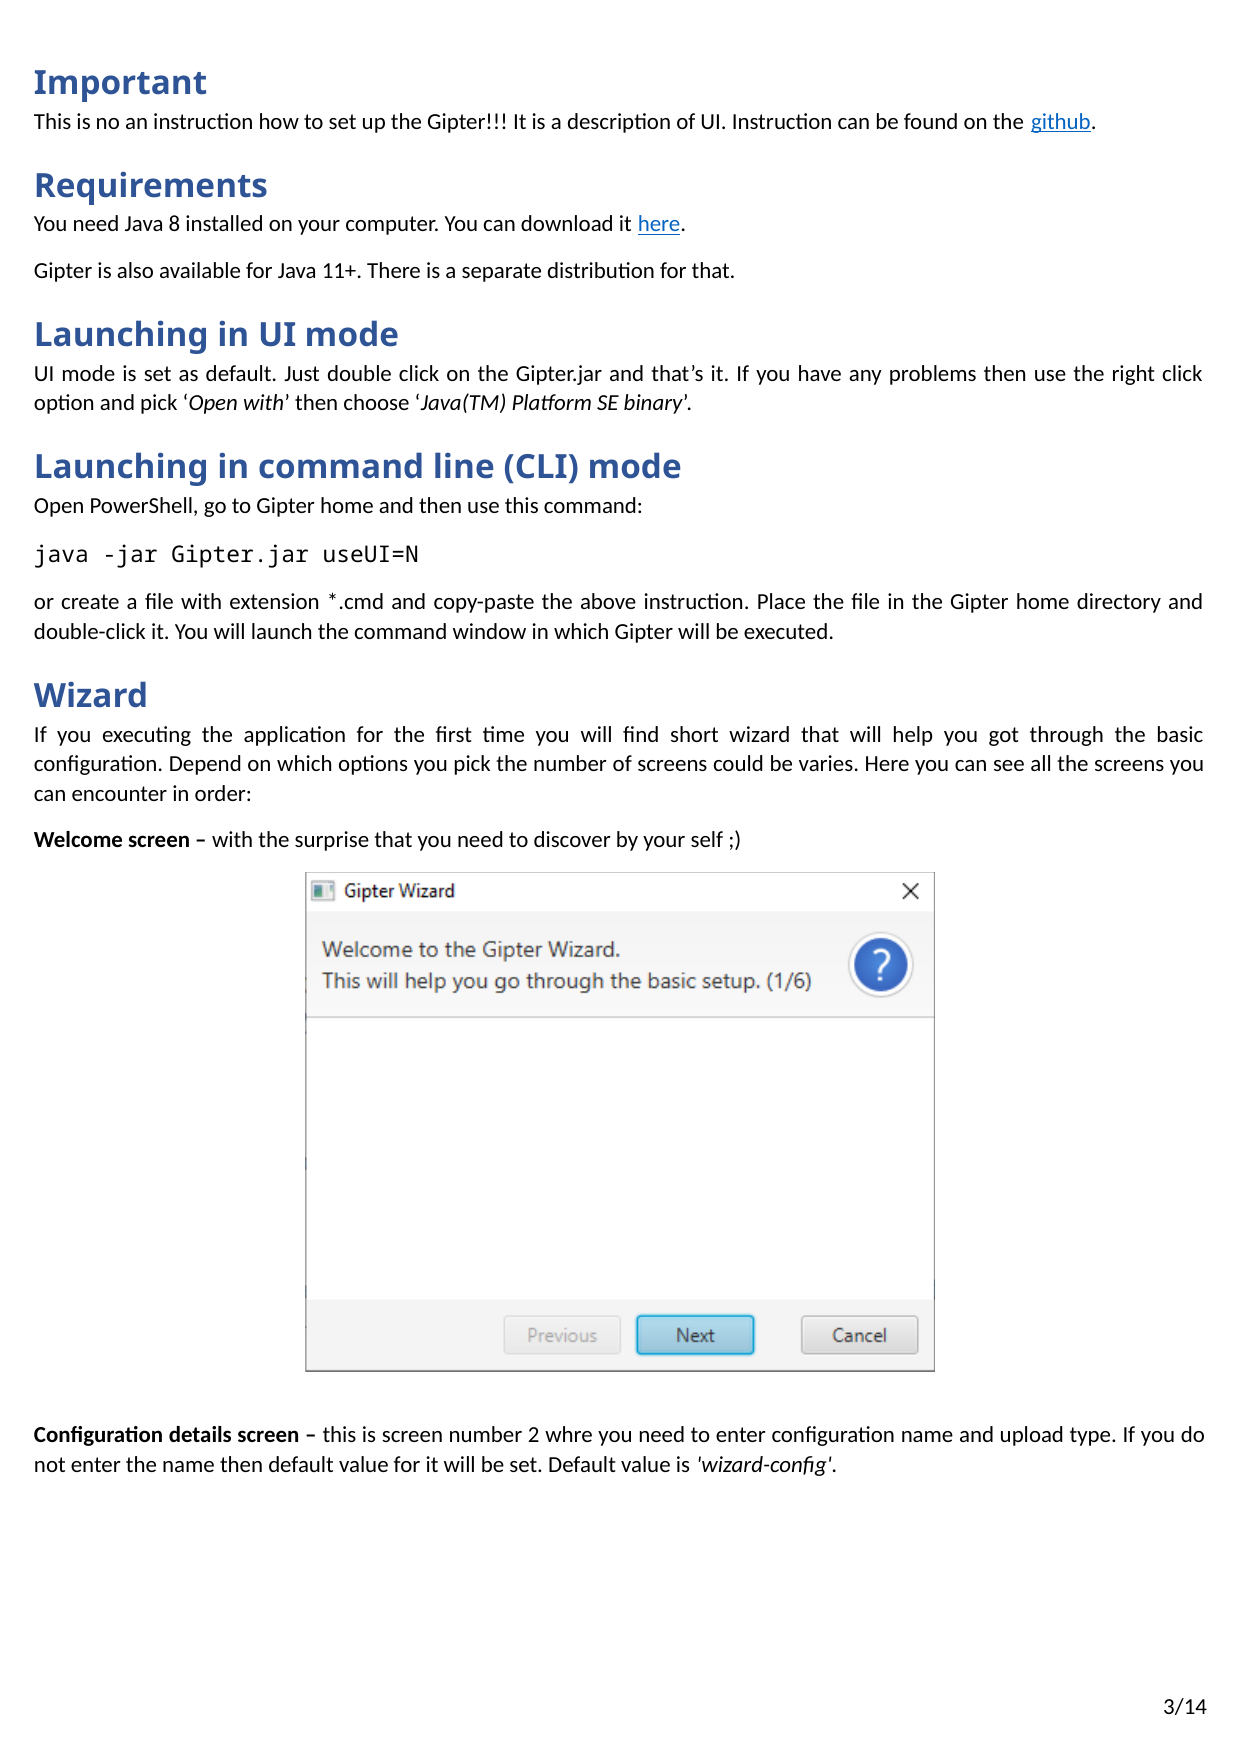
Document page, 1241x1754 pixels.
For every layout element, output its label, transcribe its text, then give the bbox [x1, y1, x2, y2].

subtitle Requirements [34, 161, 1207, 207]
text java -jar Gipter.jar useUI=N [34, 538, 1207, 569]
subtitle Launching in UI mode [34, 311, 1207, 356]
text If you executing the application for the first time you will find short wizard that will help you got through the basic configuration. Depend on which options you pick the number of screens could be varies. Here you can see all the screens you can encounter in order: [34, 720, 1207, 807]
text Gipter is also available for Java 11+. There is a separate distribution for that. [34, 256, 1207, 284]
picture [305, 872, 935, 1372]
subtitle Wizard [34, 672, 1207, 717]
subtitle Launching in command line (CLI) mode [34, 443, 1207, 488]
subtitle Important [34, 59, 1207, 104]
text Welcome screen – with the surprise that you need to discover by your self ;) [34, 826, 1207, 854]
text or create a file with extension *.cmd and copy-paste the above instruction. Place the file in the Gipter home directory and double-click it. You will launch the command window in which Gipter will be executed. [34, 587, 1207, 645]
text You need Java 8 installed on your computer. You can download it here. [34, 209, 1207, 238]
text UI mode is set as default. Just double click on the Gipter.jar and that’s it. If you have any problems then use the right click option and pick ‘Open with’ then choose ‘Java(TM) Platform SE binary’. [34, 359, 1207, 416]
text Configuration details screen – this is screen number 2 whre you need to enter configuration name and upload type. If you do not enter the name then default value for it will be set. Default value is 'wizard-config'. [34, 1420, 1207, 1478]
text Open PowerShell, go to Gipter home and then use this command: [34, 491, 1207, 519]
text This is no an instruction how to set up the Gipter!!! It is a description of UI. Instruction can be found on the github. [34, 107, 1207, 135]
